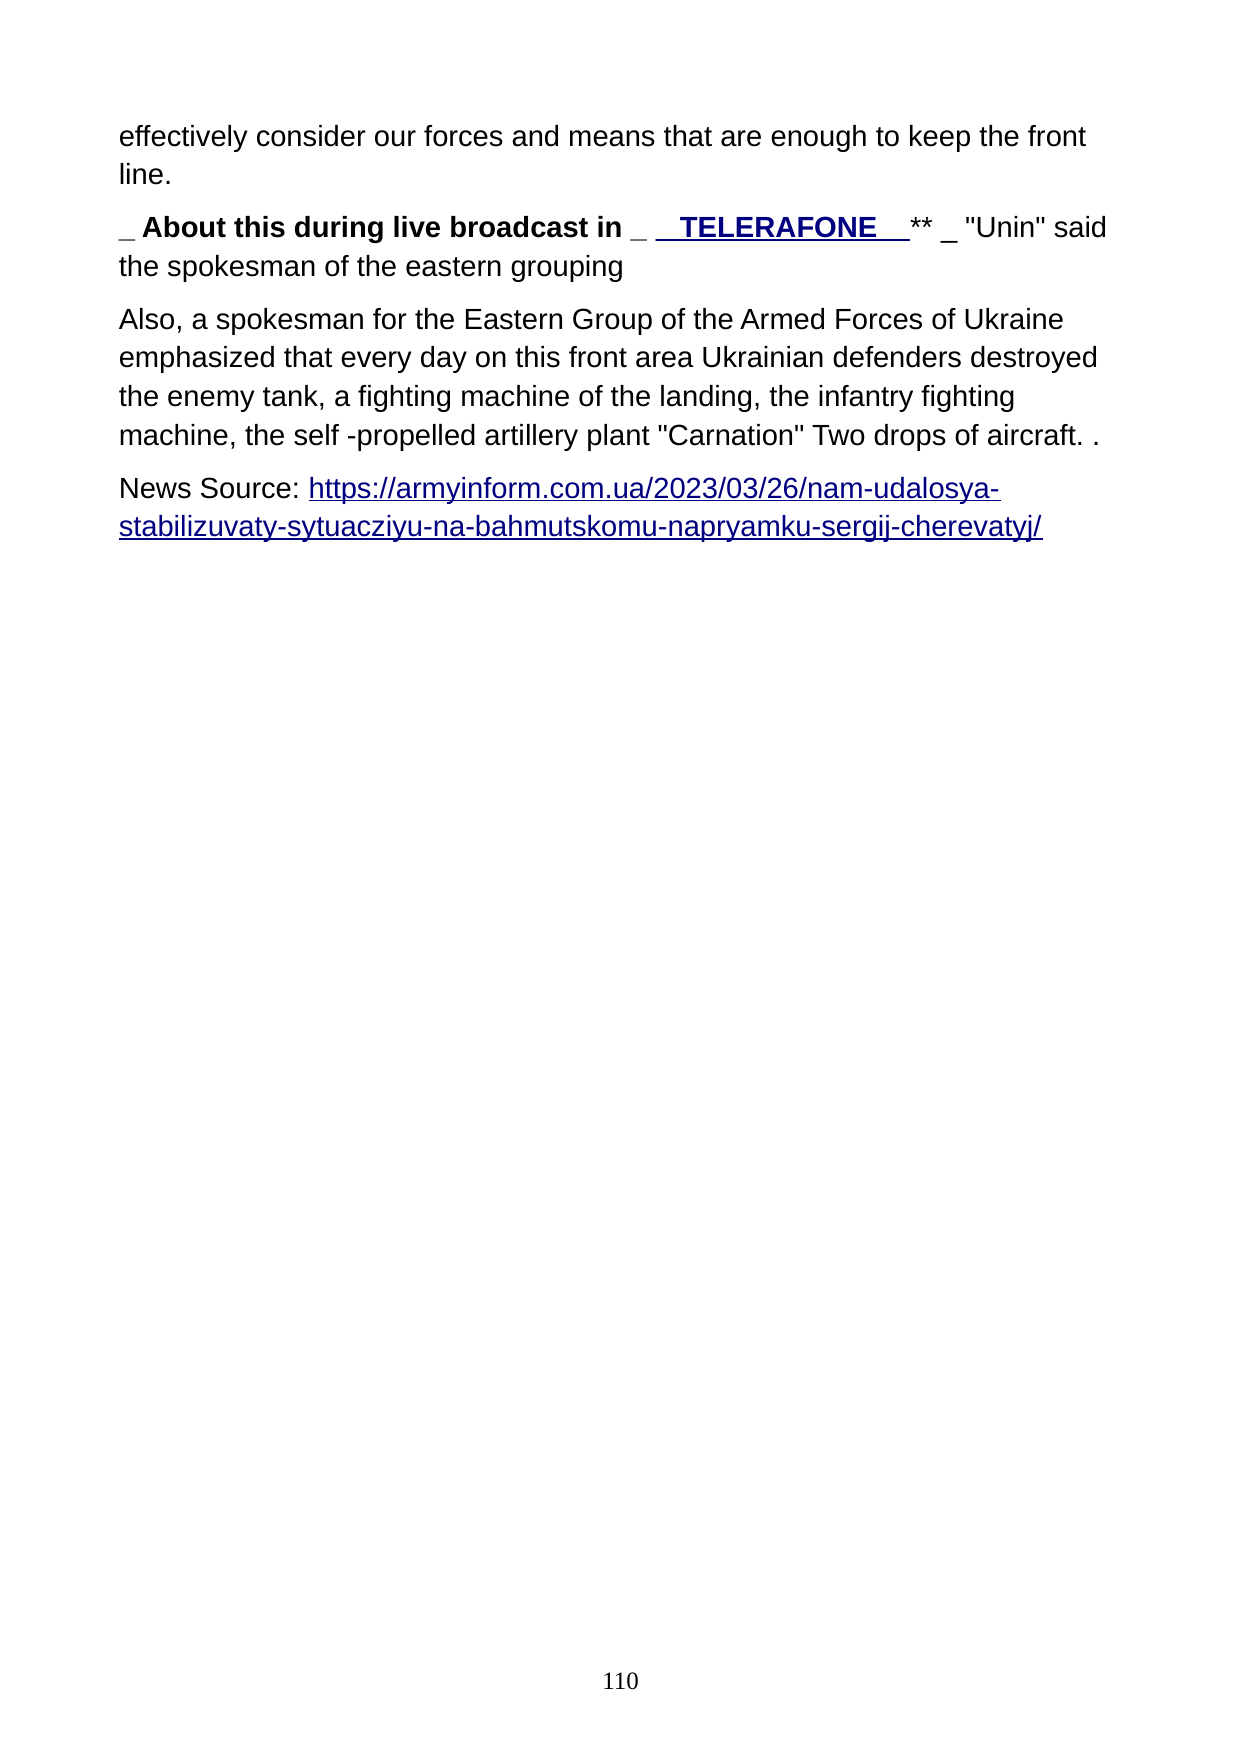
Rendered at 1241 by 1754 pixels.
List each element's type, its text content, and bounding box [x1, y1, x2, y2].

text effectively consider our forces and means that are enough to keep the front line. [118, 118, 1122, 191]
text Also, a spokesman for the Eastern Group of the Armed Forces of Ukraine emphasized that every day on this front area Ukrainian defenders destroyed the enemy tank, a fighting machine of the landing, the infantry fighting machine, the self -propelled artillery plant "Carnation" Two drops of aircraft. . [118, 302, 1122, 451]
text _ About this during live broadcast in _ _ TELERAFONE _ ** _ "Unin" said the spokesman of the eastern grouping [118, 210, 1122, 282]
text News Source: https://armyinform.com.ua/2023/03/26/nam-udalosya-stabilizuvaty-sytuacziyu-na-bahmutskomu-napryamku-sergij-cherevatyj/ [118, 471, 1122, 543]
